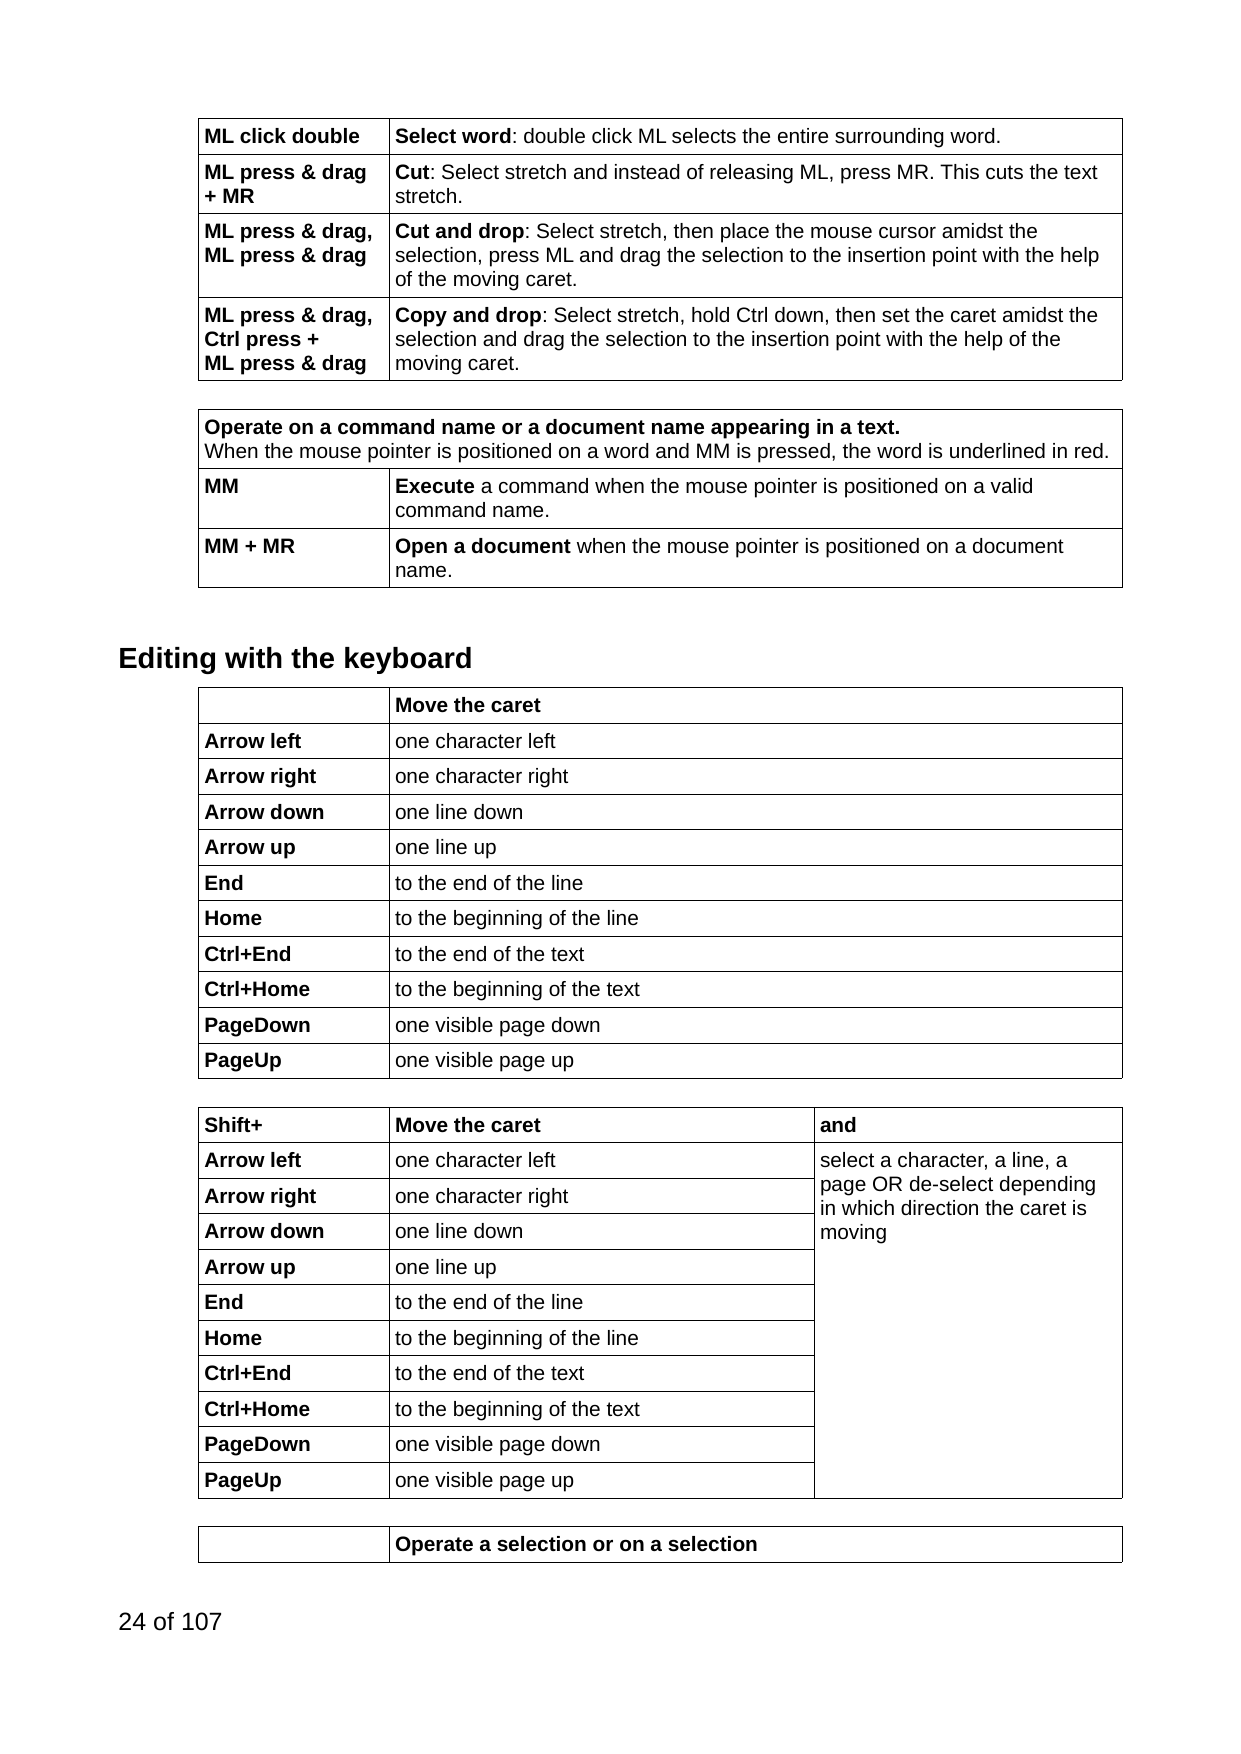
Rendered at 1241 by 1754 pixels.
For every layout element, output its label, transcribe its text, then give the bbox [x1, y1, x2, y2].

table_cell PageUp [199, 1044, 389, 1078]
table_cell End [199, 866, 389, 900]
table_cell to the beginning of the line [390, 1321, 814, 1355]
table_header and [815, 1108, 1122, 1142]
table_header Operate on a command name or a document name appearing in a text. When the mouse pointer is positioned on a word and MM is pressed, the word is underlined in red. [199, 410, 1122, 468]
table_cell ML click double [199, 119, 389, 154]
table_cell one character right [390, 1179, 814, 1213]
table_header Move the caret [390, 1108, 814, 1142]
table_cell PageDown [199, 1427, 389, 1462]
table_cell Ctrl+End [199, 1356, 389, 1391]
table_cell MM + MR [199, 529, 389, 587]
table_cell Arrow right [199, 1179, 389, 1213]
table_cell Arrow down [199, 795, 389, 829]
table_cell ML press & drag + MR [199, 155, 389, 213]
table_header Operate a selection or on a selection [390, 1527, 1122, 1562]
table_header Shift+ [199, 1108, 389, 1142]
table_cell Select word: double click ML selects the entire surrounding word. [390, 119, 1122, 154]
table_cell Ctrl+Home [199, 1392, 389, 1426]
table_cell one line down [390, 1214, 814, 1249]
table_cell one character right [390, 759, 1122, 794]
table_cell Cut: Select stretch and instead of releasing ML, press MR. This cuts the text stretch. [390, 155, 1122, 213]
table_cell Arrow left [199, 1143, 389, 1178]
table_cell MM [199, 469, 389, 528]
table_cell to the beginning of the line [390, 901, 1122, 936]
table_cell Cut and drop: Select stretch, then place the mouse cursor amidst the selection, press ML and drag the selection to the insertion point with the help of the moving caret. [390, 214, 1122, 297]
table_cell to the end of the line [390, 866, 1122, 900]
table_cell Arrow up [199, 830, 389, 865]
table_header Move the caret [390, 688, 1122, 723]
table_cell Ctrl+End [199, 937, 389, 971]
subtitle Editing with the keyboard [118, 641, 1122, 675]
table_cell one character left [390, 724, 1122, 758]
table_cell ML press & drag, ML press & drag [199, 214, 389, 297]
table_header [199, 688, 389, 723]
table_cell to the end of the text [390, 1356, 814, 1391]
table_cell one visible page down [390, 1008, 1122, 1042]
table_cell Open a document when the mouse pointer is positioned on a document name. [390, 529, 1122, 587]
table_cell Ctrl+Home [199, 972, 389, 1007]
table_cell PageDown [199, 1008, 389, 1042]
table_cell one line up [390, 830, 1122, 865]
table_cell one character left [390, 1143, 814, 1178]
table_cell PageUp [199, 1463, 389, 1497]
table_cell Arrow right [199, 759, 389, 794]
table_cell Execute a command when the mouse pointer is positioned on a valid command name. [390, 469, 1122, 528]
table_cell Arrow up [199, 1250, 389, 1284]
table_cell ML press & drag, Ctrl press + ML press & drag [199, 298, 389, 380]
table_cell select a character, a line, a page OR de-select depending in which direction the caret is moving [815, 1143, 1122, 1497]
table_cell one visible page up [390, 1044, 1122, 1078]
table_cell one visible page down [390, 1427, 814, 1462]
table_cell Copy and drop: Select stretch, hold Ctrl down, then set the caret amidst the selection and drag the selection to the insertion point with the help of the moving caret. [390, 298, 1122, 380]
table_cell to the end of the line [390, 1285, 814, 1320]
table_cell Arrow down [199, 1214, 389, 1249]
table_cell to the beginning of the text [390, 1392, 814, 1426]
table_cell to the end of the text [390, 937, 1122, 971]
table_cell Home [199, 1321, 389, 1355]
table_cell to the beginning of the text [390, 972, 1122, 1007]
table_cell Arrow left [199, 724, 389, 758]
table_header [199, 1527, 389, 1562]
table_cell one line up [390, 1250, 814, 1284]
table_cell one visible page up [390, 1463, 814, 1497]
table_cell one line down [390, 795, 1122, 829]
table_cell Home [199, 901, 389, 936]
table_cell End [199, 1285, 389, 1320]
